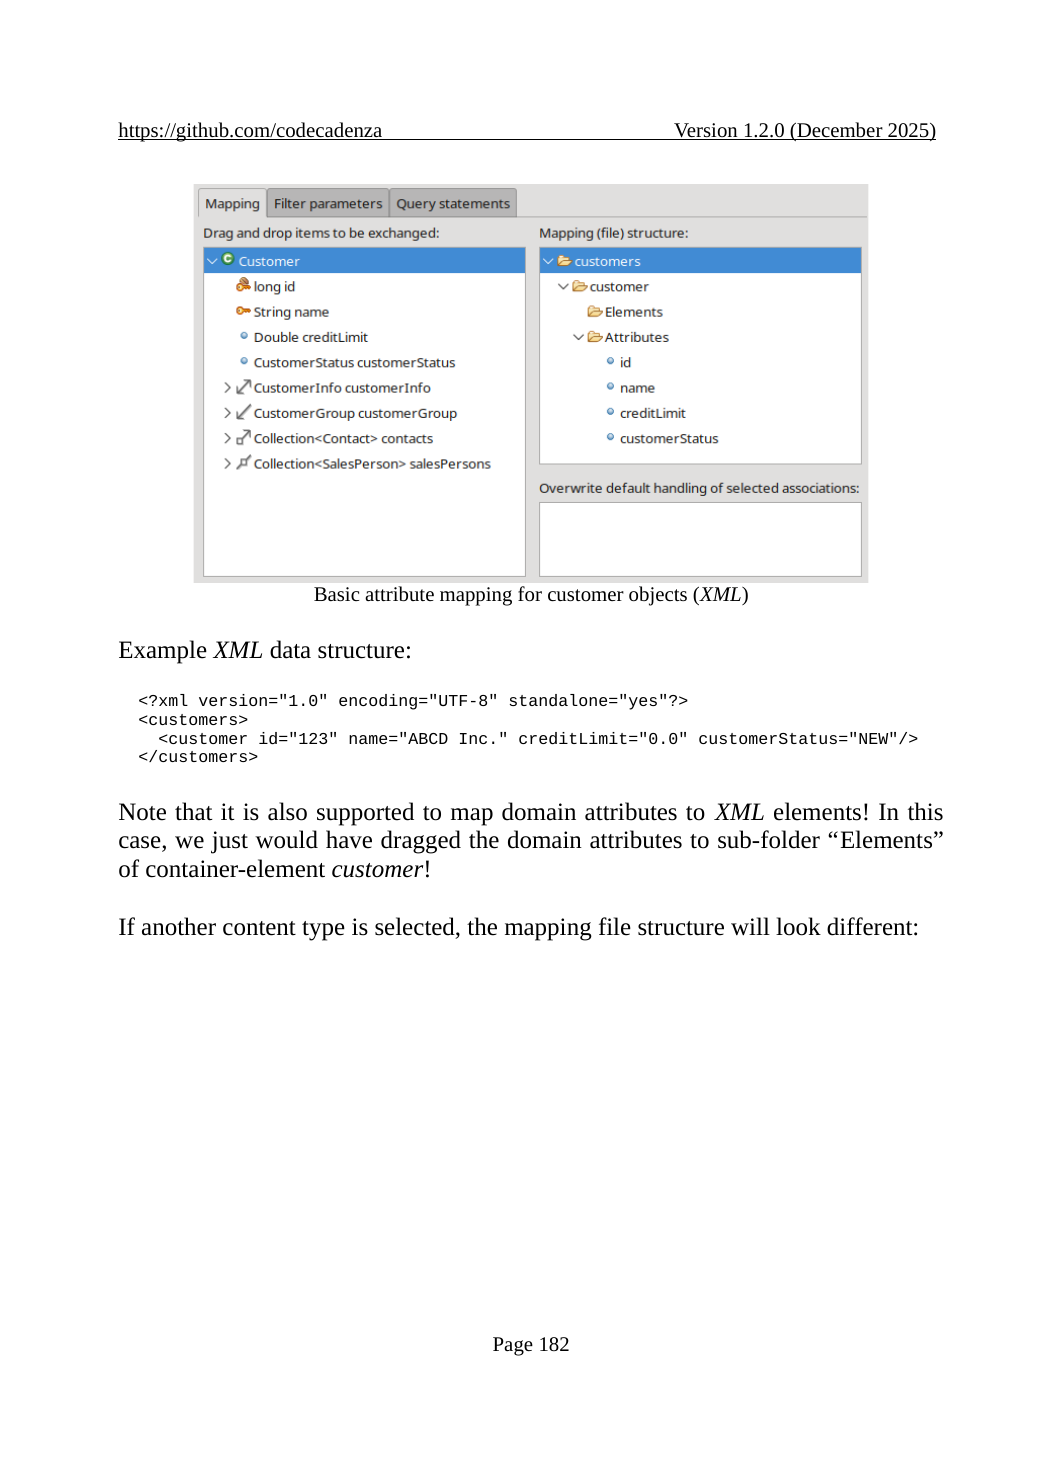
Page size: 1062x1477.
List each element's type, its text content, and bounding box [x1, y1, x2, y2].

text Basic attribute mapping for customer objects (XML) [193, 583, 868, 606]
text Note that it is also supported to map domain attributes to XML elements! In this case, we just would have dragged the domain attributes to sub-folder “Elements” of container-element customer! [118, 797, 944, 883]
picture [193, 184, 869, 583]
text <?xml version="1.0" encoding="UTF-8" standalone="yes"?> [118, 692, 944, 711]
text Example XML data structure: [118, 635, 944, 664]
text If another content type is selected, the mapping file structure will look different: [118, 912, 944, 940]
text <customer id="123" name="ABCD Inc." creditLimit="0.0" customerStatus="NEW"/> [118, 730, 944, 749]
text </customers> [118, 749, 944, 768]
text <customers> [118, 711, 944, 730]
